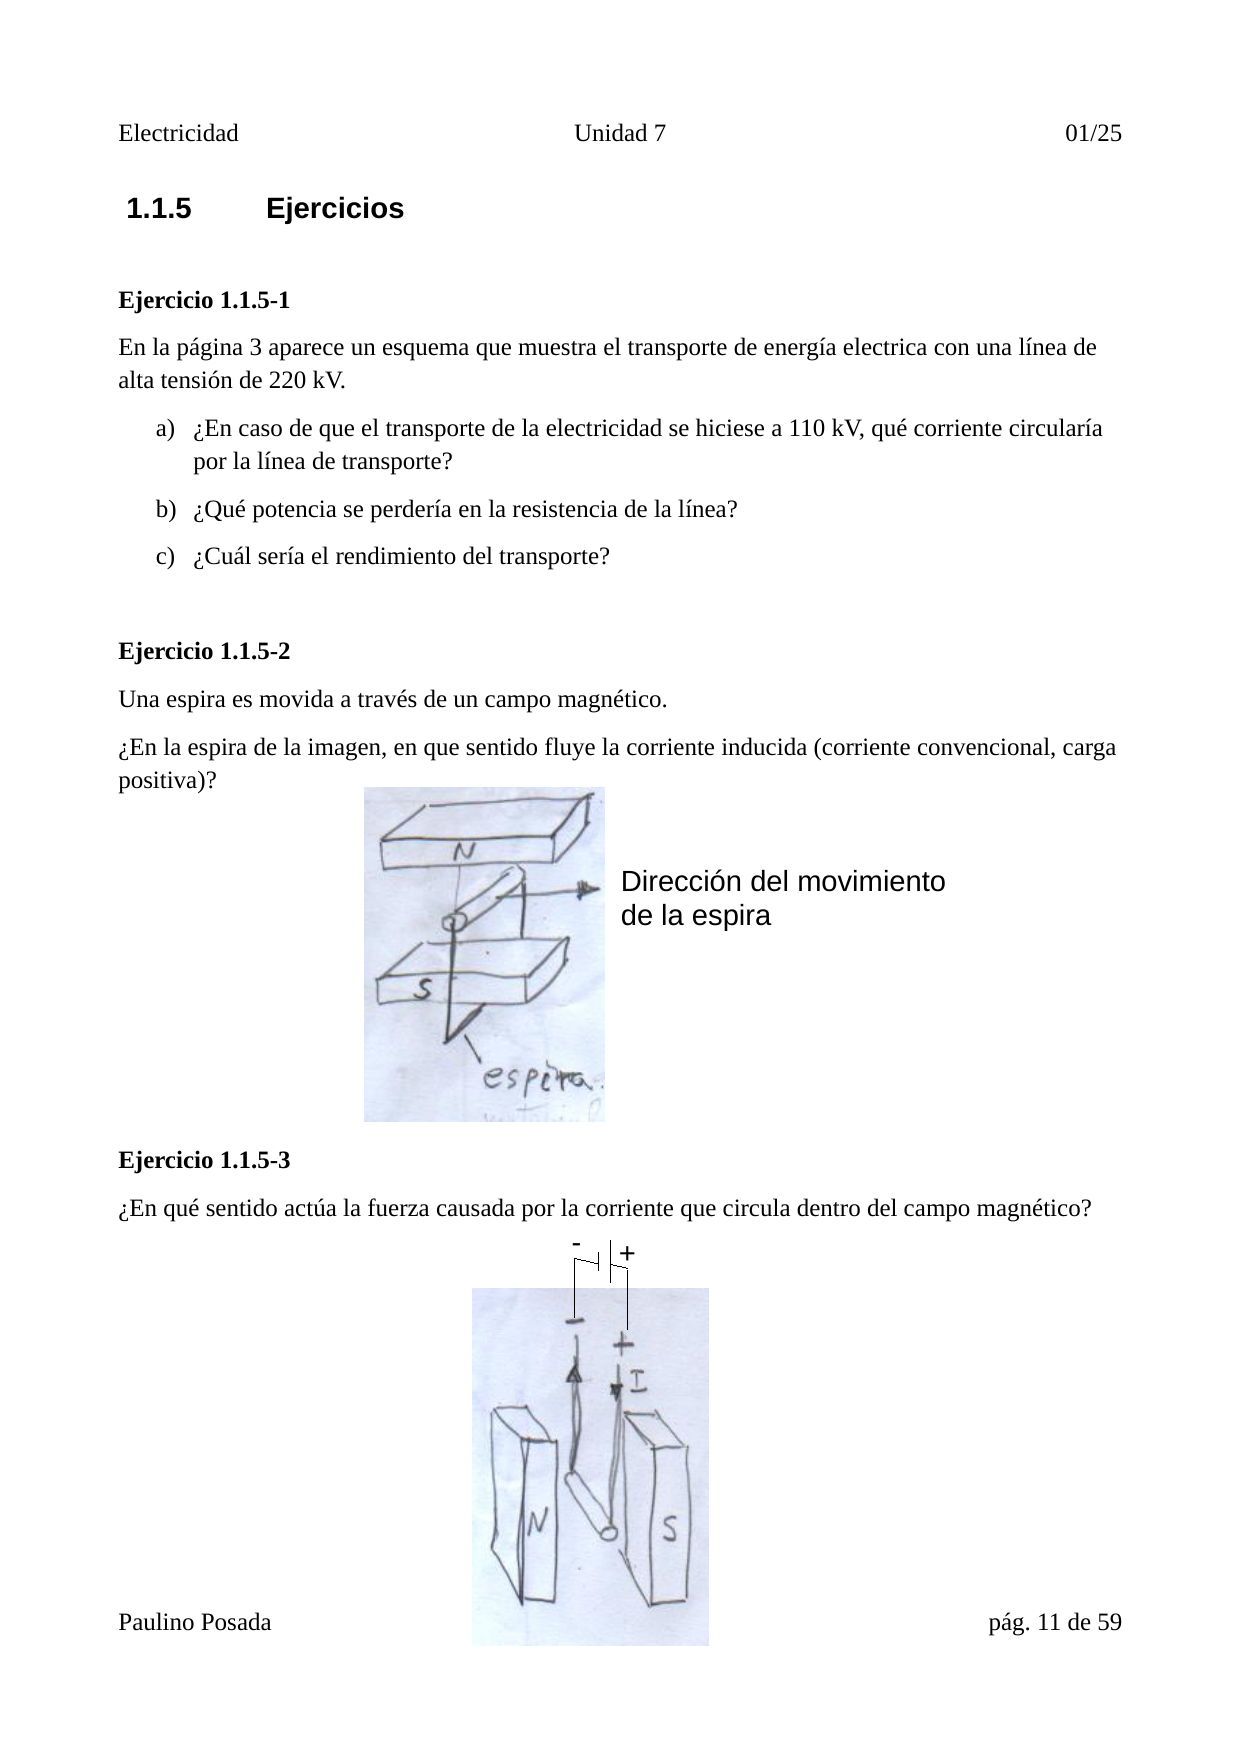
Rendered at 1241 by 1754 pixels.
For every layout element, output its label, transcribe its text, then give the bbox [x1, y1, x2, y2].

text En la página 3 aparece un esquema que muestra el transporte de energía electrica con una línea de alta tensión de 220 kV. [118, 332, 1122, 394]
subtitle Ejercicios [118, 191, 1122, 225]
picture [472, 1288, 709, 1646]
text ¿En qué sentido actúa la fuerza causada por la corriente que circula dentro del campo magnético? [118, 1193, 1122, 1222]
text Ejercicio 1.1.5-2 [118, 636, 1122, 665]
list ¿Cuál sería el rendimiento del transporte? [156, 541, 1122, 570]
text Ejercicio 1.1.5-1 [118, 285, 1122, 313]
list ¿En caso de que el transporte de la electricidad se hiciese a 110 kV, qué corriente circularía por la línea de transporte? [156, 413, 1122, 475]
text Ejercicio 1.1.5-3 [118, 1146, 1122, 1174]
text Una espira es movida a través de un campo magnético. [118, 684, 1122, 713]
list ¿Qué potencia se perdería en la resistencia de la línea? [156, 494, 1122, 522]
text ¿En la espira de la imagen, en que sentido fluye la corriente inducida (corriente convencional, carga positiva)? [118, 732, 1122, 793]
picture [364, 787, 605, 1122]
